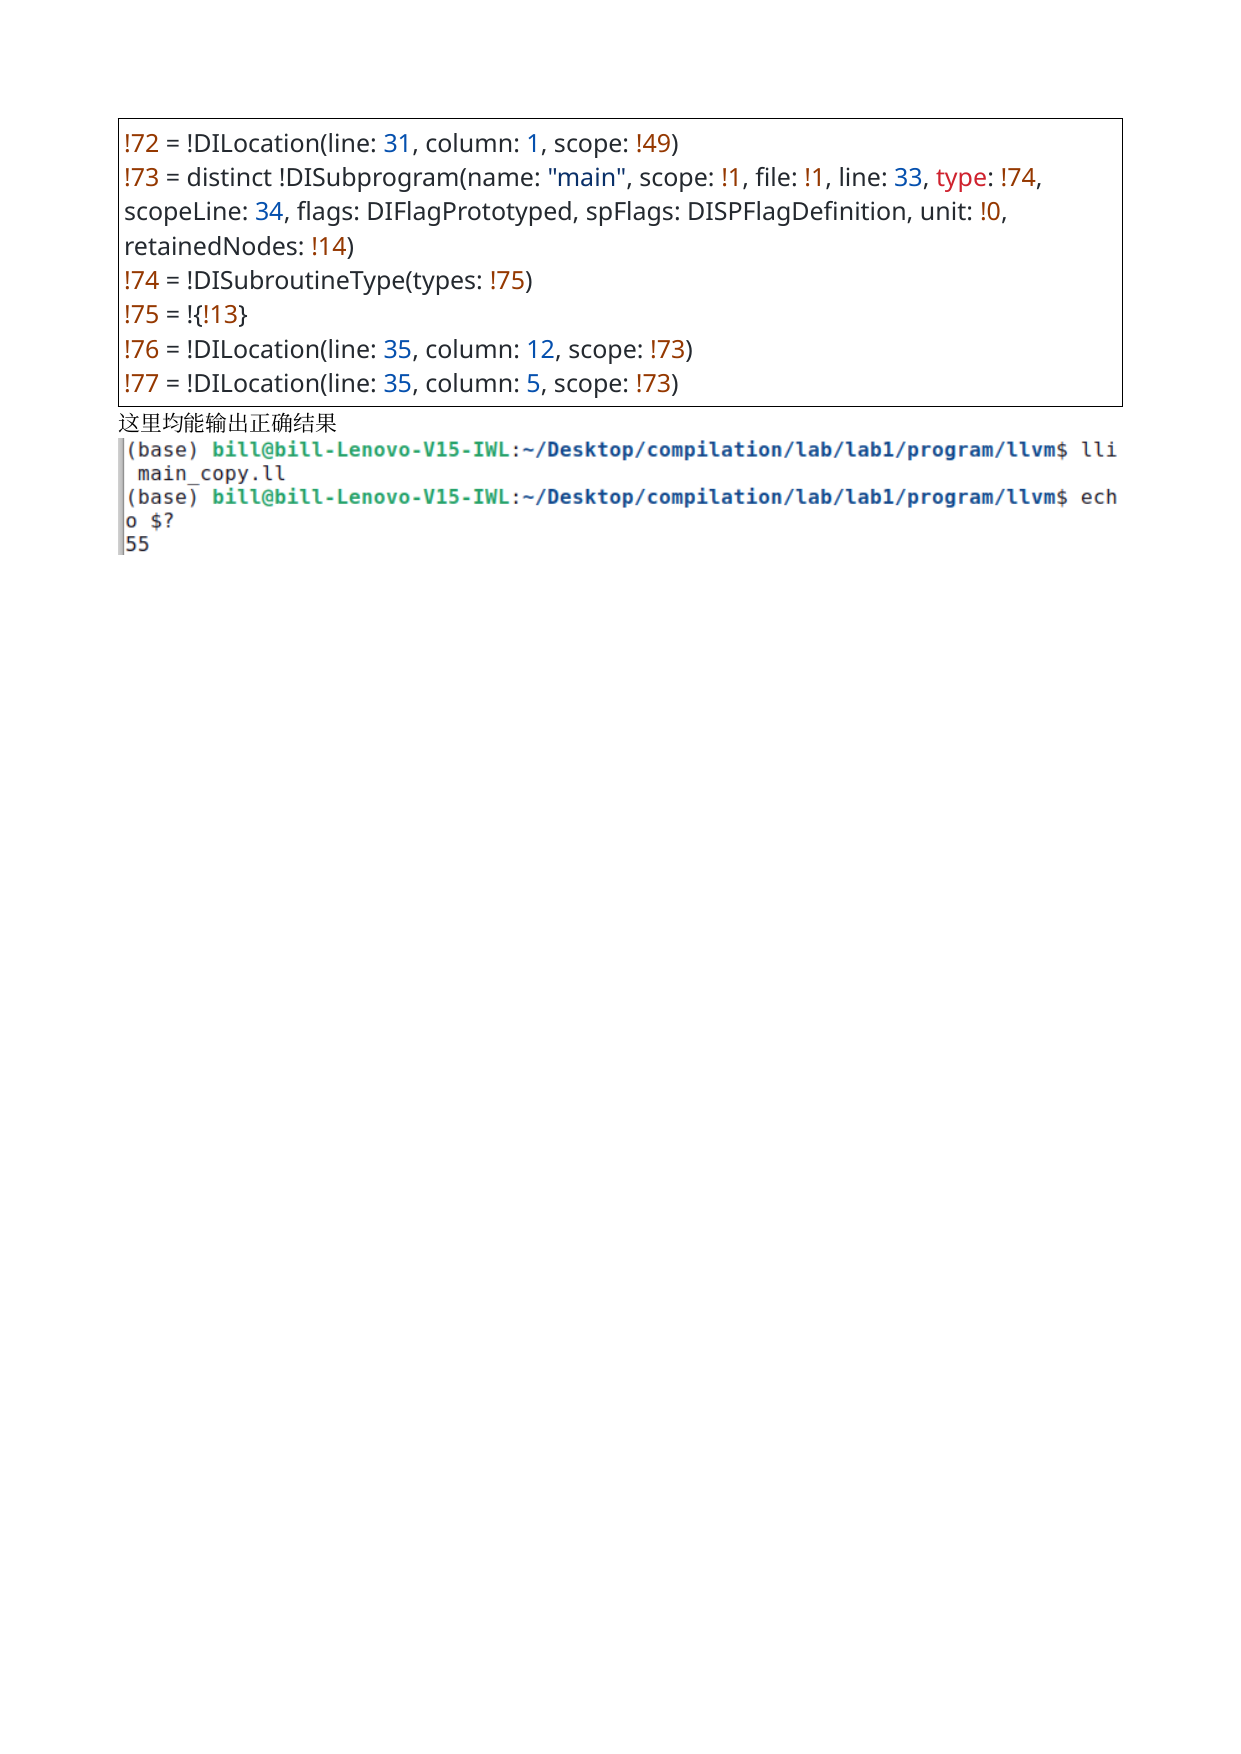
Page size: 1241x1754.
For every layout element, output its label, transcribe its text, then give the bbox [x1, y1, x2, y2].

text 这里均能输出正确结果 [118, 407, 1122, 438]
table_header !72 = !DILocation(line: 31, column: 1, scope: !49) !73 = distinct !DISubprogram(name: "main", scope: !1, file: !1, line: 33, type: !74, scopeLine: 34, flags: DIFlagPrototyped, spFlags: DISPFlagDefinition, unit: !0, retainedNodes: !14) !74 = !DISubroutineType(types: !75) !75 = !{!13} !76 = !DILocation(line: 35, column: 12, scope: !73) !77 = !DILocation(line: 35, column: 5, scope: !73) [119, 119, 1122, 406]
picture [118, 438, 1123, 555]
